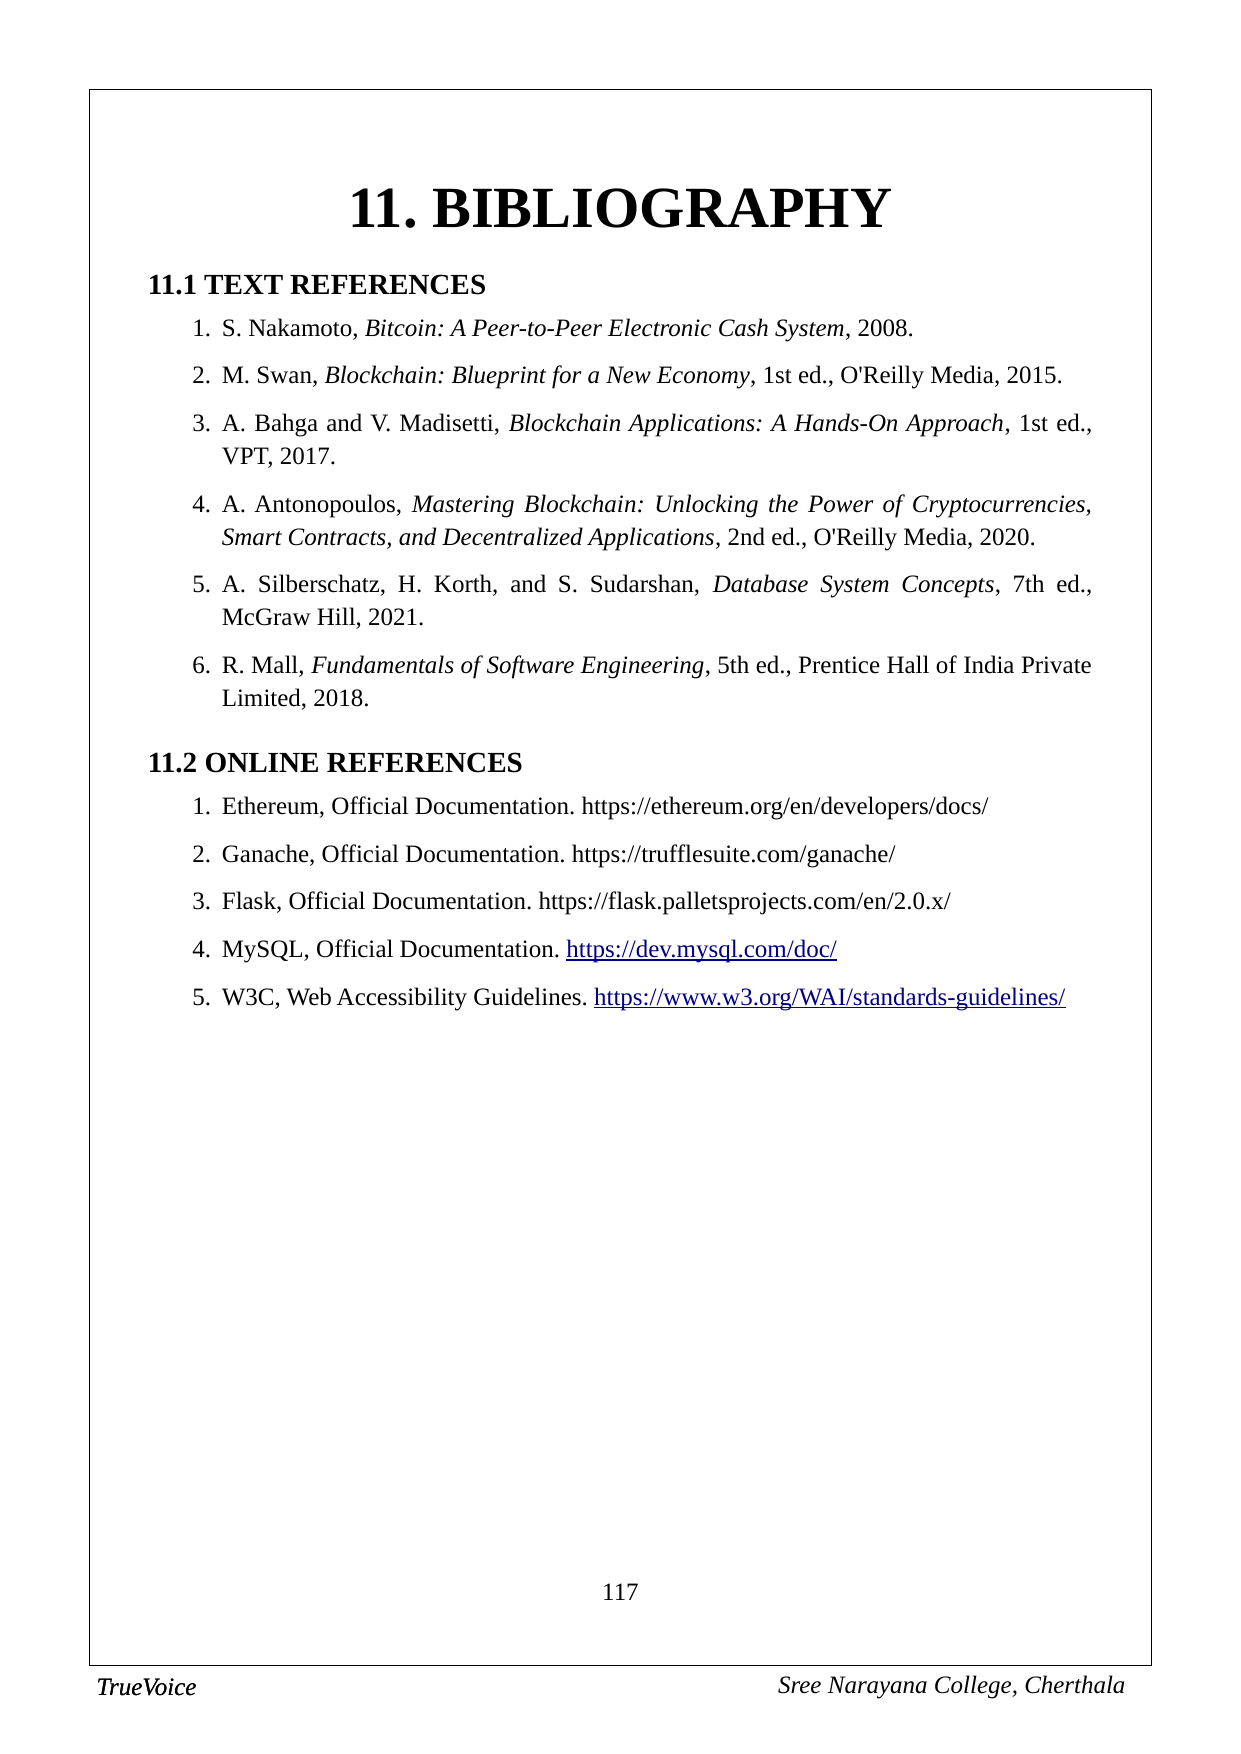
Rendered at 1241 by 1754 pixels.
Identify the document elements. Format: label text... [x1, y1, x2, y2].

list Ganache, Official Documentation. https://trufflesuite.com/ganache/ [192, 839, 1092, 868]
list W3C, Web Accessibility Guidelines. https://www.w3.org/WAI/standards-guidelines/ [192, 982, 1092, 1010]
subtitle 11.2 ONLINE REFERENCES [148, 745, 1092, 779]
list Flask, Official Documentation. https://flask.palletsprojects.com/en/2.0.x/ [192, 886, 1092, 915]
list M. Swan, Blockchain: Blueprint for a New Economy, 1st ed., O'Reilly Media, 2015. [192, 361, 1092, 389]
list A. Antonopoulos, Mastering Blockchain: Unlocking the Power of Cryptocurrencies, Smart Contracts, and Decentralized Applications, 2nd ed., O'Reilly Media, 2020. [192, 489, 1092, 551]
list Ethereum, Official Documentation. https://ethereum.org/en/developers/docs/ [192, 791, 1092, 820]
list R. Mall, Fundamentals of Software Engineering, 5th ed., Prentice Hall of India Private Limited, 2018. [192, 650, 1092, 712]
subtitle 11.1 TEXT REFERENCES [148, 267, 1092, 300]
list A. Silberschatz, H. Korth, and S. Sudarshan, Database System Concepts, 7th ed., McGraw Hill, 2021. [192, 569, 1092, 631]
list S. Nakamoto, Bitcoin: A Peer-to-Peer Electronic Cash System, 2008. [192, 313, 1092, 342]
list A. Bahga and V. Madisetti, Blockchain Applications: A Hands-On Approach, 1st ed., VPT, 2017. [192, 408, 1092, 470]
list MySQL, Official Documentation. https://dev.mysql.com/doc/ [192, 934, 1092, 963]
title 11. BIBLIOGRAPHY [148, 173, 1092, 240]
